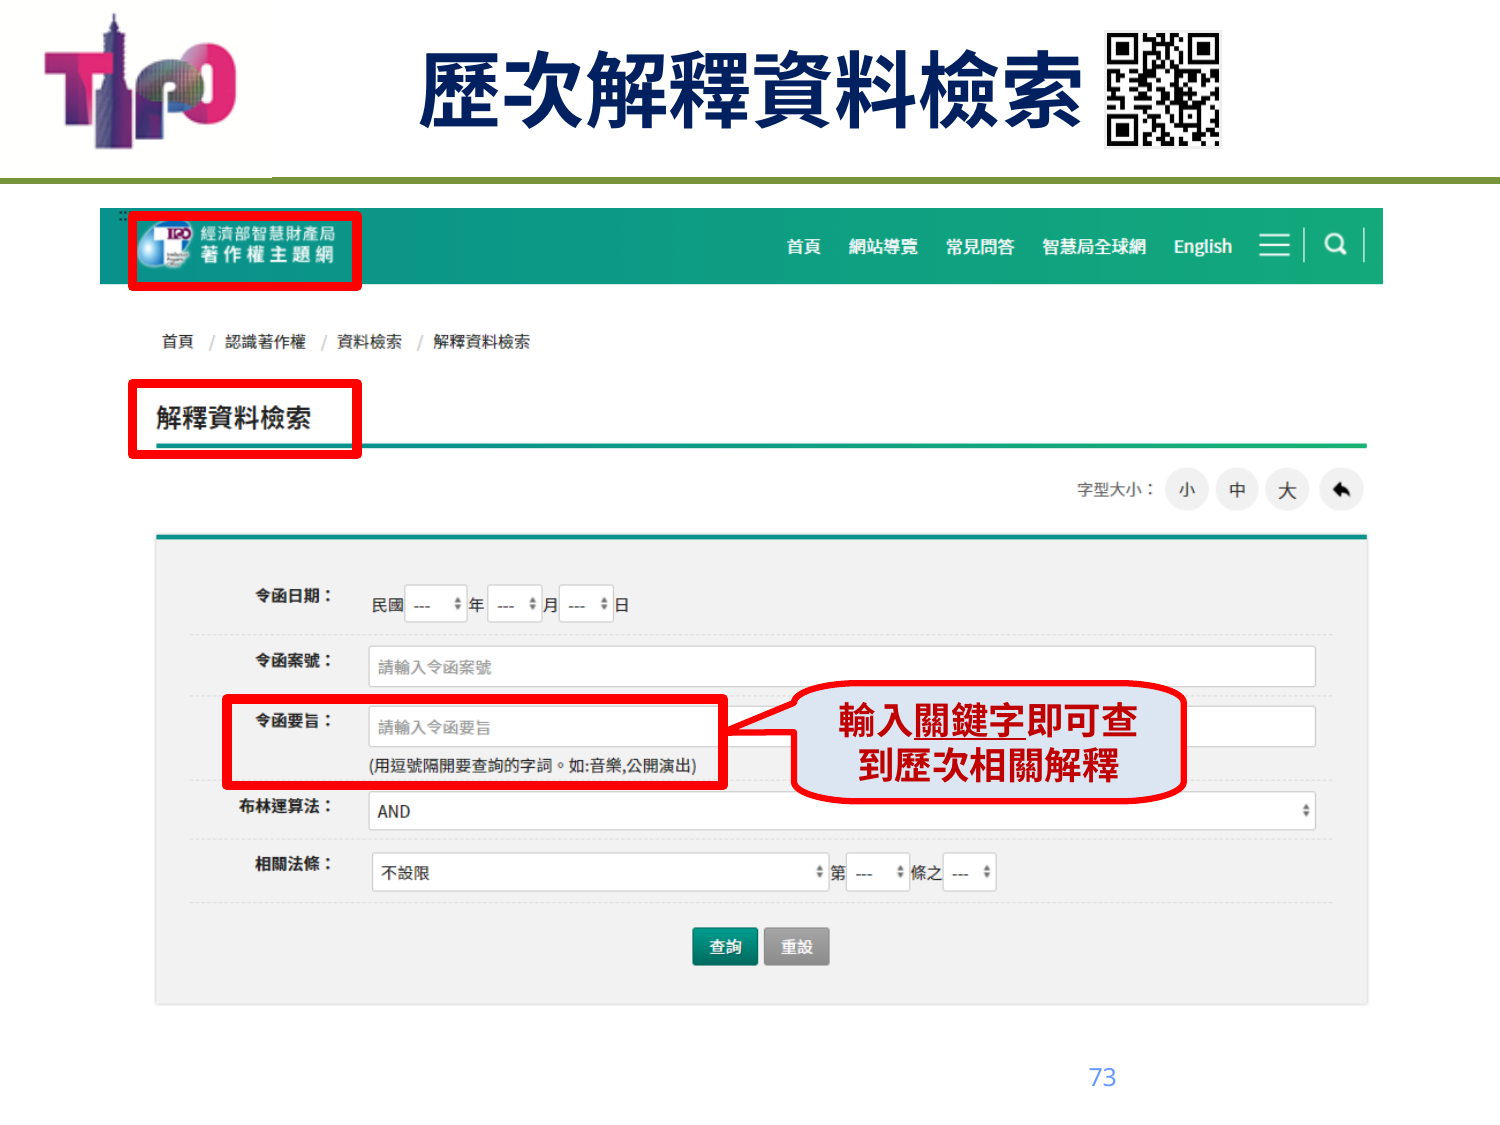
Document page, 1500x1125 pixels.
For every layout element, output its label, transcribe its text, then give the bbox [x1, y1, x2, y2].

text_box 73 [1073, 1048, 1424, 1108]
picture [100, 208, 1383, 1028]
text_box 輸入關鍵字即可查到歷次相關解釋 [721, 683, 1184, 802]
title 歷次解釋資料檢索 [76, 30, 1427, 170]
picture [1104, 30, 1222, 149]
